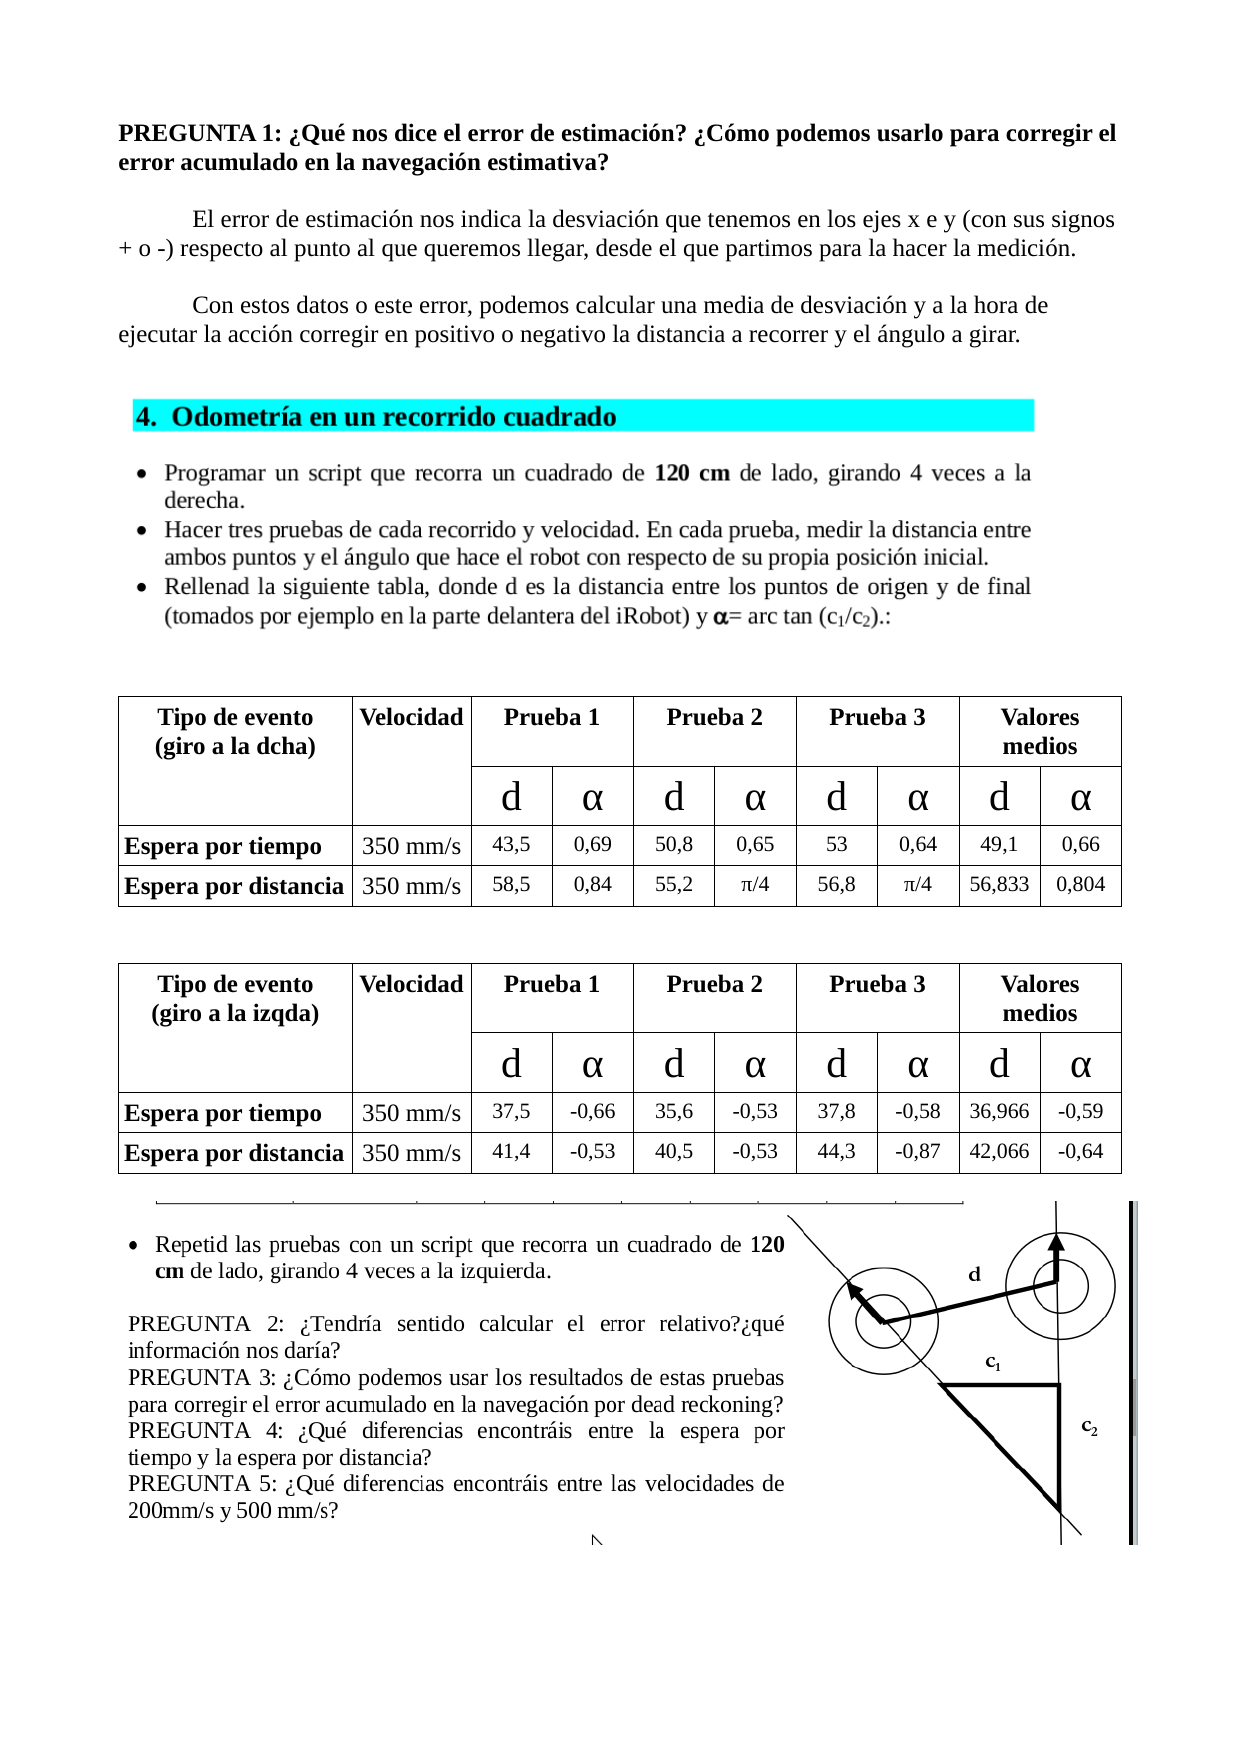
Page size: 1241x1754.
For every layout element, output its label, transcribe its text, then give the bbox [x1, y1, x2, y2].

table_cell α [878, 767, 959, 825]
table_cell -0,59 [1041, 1093, 1121, 1132]
table_cell 350 mm/s [353, 826, 471, 865]
table_cell π/4 [715, 866, 796, 906]
table_cell α [715, 767, 796, 825]
table_cell d [634, 1033, 714, 1092]
table_cell -0,58 [878, 1093, 959, 1132]
table_cell 0,69 [553, 826, 633, 865]
table_header Velocidad [353, 964, 471, 1092]
table_cell 35,6 [634, 1093, 714, 1132]
table_cell -0,53 [715, 1133, 796, 1172]
table_header Prueba 3 [797, 964, 959, 1032]
table_cell 0,64 [878, 826, 959, 865]
table_cell α [553, 1033, 633, 1092]
table_header Prueba 2 [634, 964, 796, 1032]
table_header Prueba 1 [472, 697, 633, 766]
table_cell -0,66 [553, 1093, 633, 1132]
table_header Prueba 1 [472, 964, 633, 1032]
picture [117, 392, 1049, 639]
picture [102, 1201, 1138, 1545]
table_cell 40,5 [634, 1133, 714, 1172]
table_cell 56,8 [797, 866, 877, 906]
table_cell d [797, 1033, 877, 1092]
table_cell d [472, 767, 552, 825]
table_cell Espera por tiempo [119, 826, 352, 865]
table_header Prueba 2 [634, 697, 796, 766]
table_header Tipo de evento (giro a la izqda) [119, 964, 352, 1092]
table_cell α [1041, 1033, 1121, 1092]
table_cell -0,87 [878, 1133, 959, 1172]
table_cell 37,5 [472, 1093, 552, 1132]
table_cell α [878, 1033, 959, 1092]
table_cell d [960, 1033, 1040, 1092]
table_cell 49,1 [960, 826, 1040, 865]
table_cell Espera por distancia [119, 866, 352, 906]
table_cell 56,833 [960, 866, 1040, 906]
table_cell Espera por tiempo [119, 1093, 352, 1132]
table_header Tipo de evento (giro a la dcha) [119, 697, 352, 825]
table_cell d [634, 767, 714, 825]
table_cell 41,4 [472, 1133, 552, 1172]
table_cell 0,65 [715, 826, 796, 865]
table_header Prueba 3 [797, 697, 959, 766]
table_header Velocidad [353, 697, 471, 825]
table_cell 58,5 [472, 866, 552, 906]
table_cell 36,966 [960, 1093, 1040, 1132]
text Con estos datos o este error, podemos calcular una media de desviación y a la hora de ejecutar la acción corregir en positivo o negativo la distancia a recorrer y el ángulo a girar. [118, 291, 1122, 348]
text El error de estimación nos indica la desviación que tenemos en los ejes x e y (con sus signos + o -) respecto al punto al que queremos llegar, desde el que partimos para la hacer la medición. [118, 204, 1122, 262]
table_cell 350 mm/s [353, 1093, 471, 1132]
table_cell α [1041, 767, 1121, 825]
table_cell 0,804 [1041, 866, 1121, 906]
table_cell α [553, 767, 633, 825]
table_cell 42,066 [960, 1133, 1040, 1172]
table_cell -0,53 [715, 1093, 796, 1132]
table_cell 44,3 [797, 1133, 877, 1172]
table_cell 0,84 [553, 866, 633, 906]
table_cell 43,5 [472, 826, 552, 865]
table_cell α [715, 1033, 796, 1092]
table_cell d [960, 767, 1040, 825]
table_cell Espera por distancia [119, 1133, 352, 1172]
table_cell 350 mm/s [353, 1133, 471, 1172]
table_cell 55,2 [634, 866, 714, 906]
table_cell 0,66 [1041, 826, 1121, 865]
table_header Valores medios [960, 697, 1121, 766]
table_cell -0,53 [553, 1133, 633, 1172]
table_header Valores medios [960, 964, 1121, 1032]
text PREGUNTA 1: ¿Qué nos dice el error de estimación? ¿Cómo podemos usarlo para corregir el error acumulado en la navegación estimativa? [118, 118, 1122, 176]
table_cell -0,64 [1041, 1133, 1121, 1172]
table_cell 37,8 [797, 1093, 877, 1132]
table_cell 50,8 [634, 826, 714, 865]
table_cell 350 mm/s [353, 866, 471, 906]
table_cell 53 [797, 826, 877, 865]
table_cell d [797, 767, 877, 825]
table_cell d [472, 1033, 552, 1092]
table_cell π/4 [878, 866, 959, 906]
